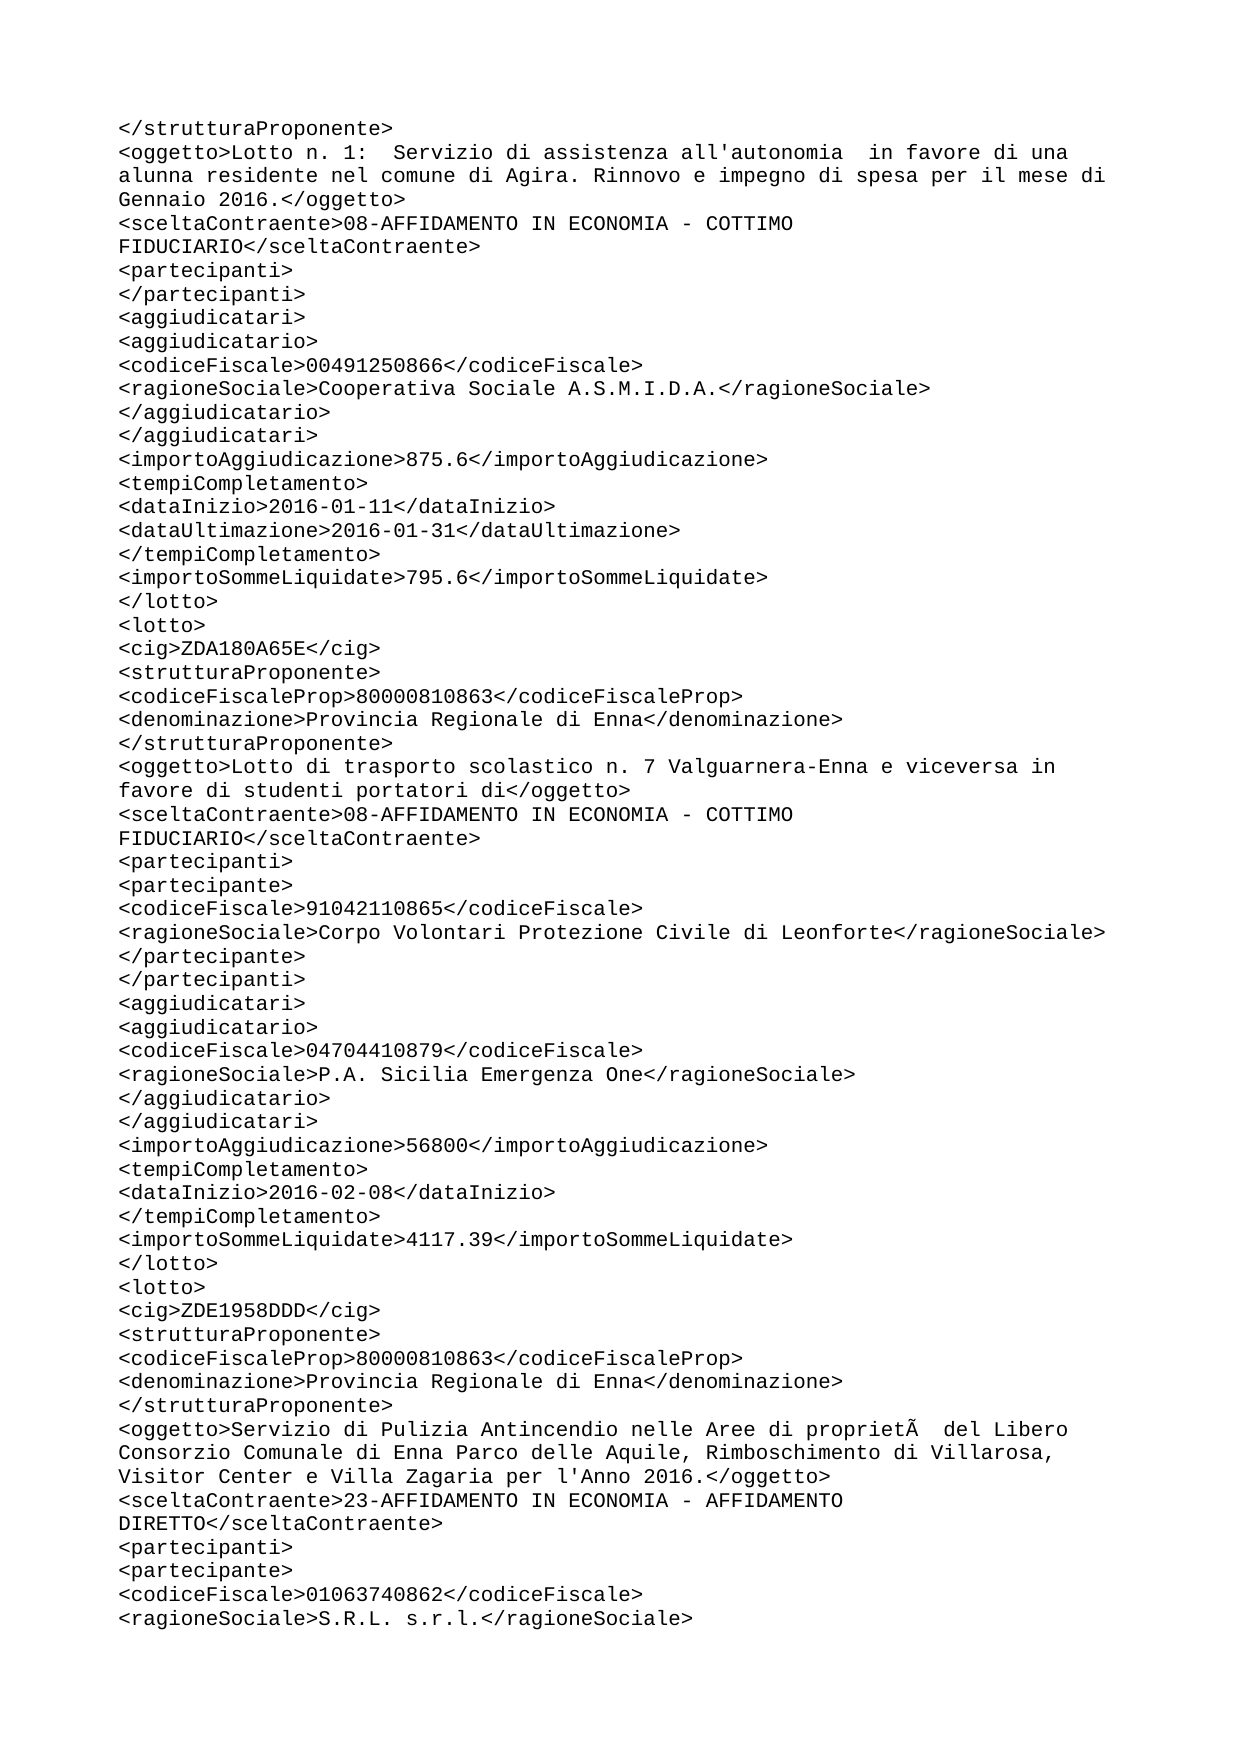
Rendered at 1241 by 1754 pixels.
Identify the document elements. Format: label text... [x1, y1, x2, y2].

text </lotto> [118, 591, 1122, 615]
text <aggiudicatari> [118, 993, 1122, 1017]
text <aggiudicatari> [118, 307, 1122, 331]
text <ragioneSociale>Corpo Volontari Protezione Civile di Leonforte</ragioneSociale> [118, 922, 1122, 946]
text <strutturaProponente> [118, 662, 1122, 686]
text <tempiCompletamento> [118, 473, 1122, 496]
text <ragioneSociale>Cooperativa Sociale A.S.M.I.D.A.</ragioneSociale> [118, 378, 1122, 402]
text <dataUltimazione>2016-01-31</dataUltimazione> [118, 520, 1122, 544]
text <strutturaProponente> [118, 1324, 1122, 1348]
text </strutturaProponente> [118, 733, 1122, 757]
text <tempiCompletamento> [118, 1158, 1122, 1182]
text </partecipanti> [118, 284, 1122, 307]
text <oggetto>Lotto di trasporto scolastico n. 7 Valguarnera-Enna e viceversa in favore di studenti portatori di</oggetto> [118, 757, 1122, 804]
text <aggiudicatario> [118, 1017, 1122, 1040]
text <importoAggiudicazione>875.6</importoAggiudicazione> [118, 449, 1122, 473]
text <dataInizio>2016-01-11</dataInizio> [118, 496, 1122, 520]
text <codiceFiscale>04704410879</codiceFiscale> [118, 1040, 1122, 1064]
text <denominazione>Provincia Regionale di Enna</denominazione> [118, 709, 1122, 733]
text <aggiudicatario> [118, 331, 1122, 354]
text </partecipante> [118, 946, 1122, 969]
text <oggetto>Lotto n. 1: Servizio di assistenza all'autonomia in favore di una alunna residente nel comune di Agira. Rinnovo e impegno di spesa per il mese di Gennaio 2016.</oggetto> [118, 142, 1122, 213]
text <partecipanti> [118, 1537, 1122, 1561]
text </strutturaProponente> [118, 118, 1122, 142]
text </tempiCompletamento> [118, 544, 1122, 567]
text </partecipanti> [118, 969, 1122, 993]
text <sceltaContraente>08-AFFIDAMENTO IN ECONOMIA - COTTIMO FIDUCIARIO</sceltaContraente> [118, 804, 1122, 851]
text <codiceFiscale>01063740862</codiceFiscale> [118, 1584, 1122, 1608]
text <sceltaContraente>23-AFFIDAMENTO IN ECONOMIA - AFFIDAMENTO DIRETTO</sceltaContraente> [118, 1489, 1122, 1537]
text </tempiCompletamento> [118, 1206, 1122, 1229]
text </aggiudicatari> [118, 1111, 1122, 1135]
text <partecipanti> [118, 260, 1122, 284]
text <ragioneSociale>P.A. Sicilia Emergenza One</ragioneSociale> [118, 1064, 1122, 1088]
text <lotto> [118, 615, 1122, 638]
text <codiceFiscale>00491250866</codiceFiscale> [118, 354, 1122, 378]
text <denominazione>Provincia Regionale di Enna</denominazione> [118, 1371, 1122, 1395]
text <partecipanti> [118, 851, 1122, 875]
text <partecipante> [118, 875, 1122, 898]
text <importoSommeLiquidate>795.6</importoSommeLiquidate> [118, 567, 1122, 591]
text <codiceFiscaleProp>80000810863</codiceFiscaleProp> [118, 686, 1122, 709]
text <importoAggiudicazione>56800</importoAggiudicazione> [118, 1135, 1122, 1158]
text <importoSommeLiquidate>4117.39</importoSommeLiquidate> [118, 1229, 1122, 1253]
text <codiceFiscale>91042110865</codiceFiscale> [118, 898, 1122, 922]
text </strutturaProponente> [118, 1395, 1122, 1419]
text <cig>ZDA180A65E</cig> [118, 638, 1122, 662]
text <ragioneSociale>S.R.L. s.r.l.</ragioneSociale> [118, 1608, 1122, 1631]
text <sceltaContraente>08-AFFIDAMENTO IN ECONOMIA - COTTIMO FIDUCIARIO</sceltaContraente> [118, 213, 1122, 260]
text </aggiudicatario> [118, 402, 1122, 426]
text <dataInizio>2016-02-08</dataInizio> [118, 1182, 1122, 1206]
text </aggiudicatari> [118, 426, 1122, 449]
text </lotto> [118, 1253, 1122, 1277]
text <codiceFiscaleProp>80000810863</codiceFiscaleProp> [118, 1348, 1122, 1371]
text <oggetto>Servizio di Pulizia Antincendio nelle Aree di proprietÃ del Libero Consorzio Comunale di Enna Parco delle Aquile, Rimboschimento di Villarosa, Visitor Center e Villa Zagaria per l'Anno 2016.</oggetto> [118, 1419, 1122, 1489]
text <partecipante> [118, 1561, 1122, 1584]
text <cig>ZDE1958DDD</cig> [118, 1300, 1122, 1324]
text </aggiudicatario> [118, 1088, 1122, 1111]
text <lotto> [118, 1277, 1122, 1300]
